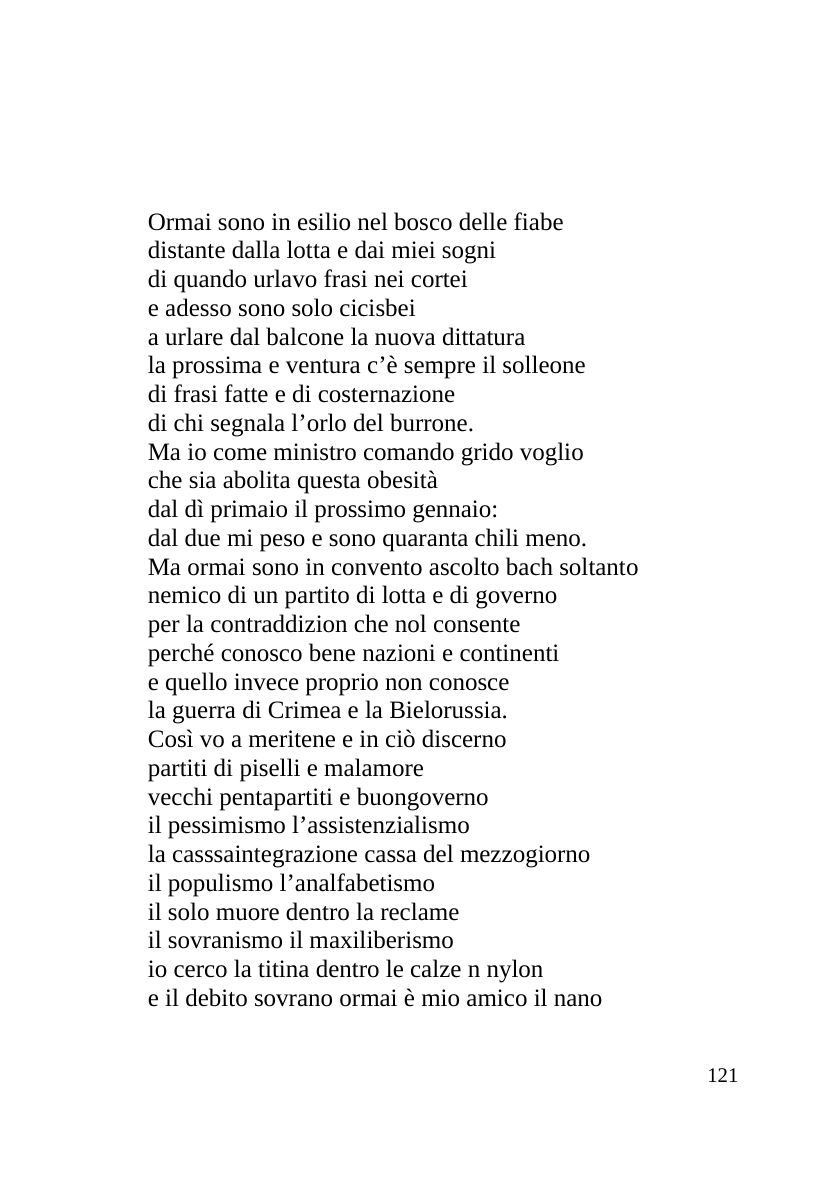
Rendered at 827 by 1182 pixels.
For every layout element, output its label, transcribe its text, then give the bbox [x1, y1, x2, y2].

text Ma ormai sono in convento ascolto bach soltanto [148, 552, 738, 580]
text la guerra di Crimea e la Bielorussia. [148, 695, 738, 724]
text di quando urlavo frasi nei cortei [148, 264, 738, 293]
text e il debito sovrano ormai è mio amico il nano [148, 983, 738, 1012]
text Così vo a meritene e in ciò discerno [148, 724, 738, 753]
text vecchi pentapartiti e buongoverno [148, 782, 738, 810]
text di chi segnala l’orlo del burrone. [148, 408, 738, 437]
text per la contraddizion che nol consente [148, 609, 738, 638]
text partiti di piselli e malamore [148, 753, 738, 782]
text e adesso sono solo cicisbei [148, 293, 738, 322]
text il populismo l’analfabetismo [148, 868, 738, 897]
text la casssaintegrazione cassa del mezzogiorno [148, 839, 738, 868]
text io cerco la titina dentro le calze n nylon [148, 954, 738, 983]
text che sia abolita questa obesità [148, 465, 738, 494]
text perché conosco bene nazioni e continenti [148, 638, 738, 667]
text Ormai sono in esilio nel bosco delle fiabe [148, 207, 738, 235]
text il pessimismo l’assistenzialismo [148, 810, 738, 839]
text il solo muore dentro la reclame [148, 897, 738, 925]
text e quello invece proprio non conosce [148, 667, 738, 695]
text la prossima e ventura c’è sempre il solleone [148, 350, 738, 379]
text di frasi fatte e di costernazione [148, 379, 738, 408]
text a urlare dal balcone la nuova dittatura [148, 322, 738, 350]
text dal due mi peso e sono quaranta chili meno. [148, 523, 738, 552]
text il sovranismo il maxiliberismo [148, 925, 738, 954]
text distante dalla lotta e dai miei sogni [148, 235, 738, 264]
text Ma io come ministro comando grido voglio [148, 437, 738, 465]
text dal dì primaio il prossimo gennaio: [148, 494, 738, 523]
text nemico di un partito di lotta e di governo [148, 580, 738, 609]
